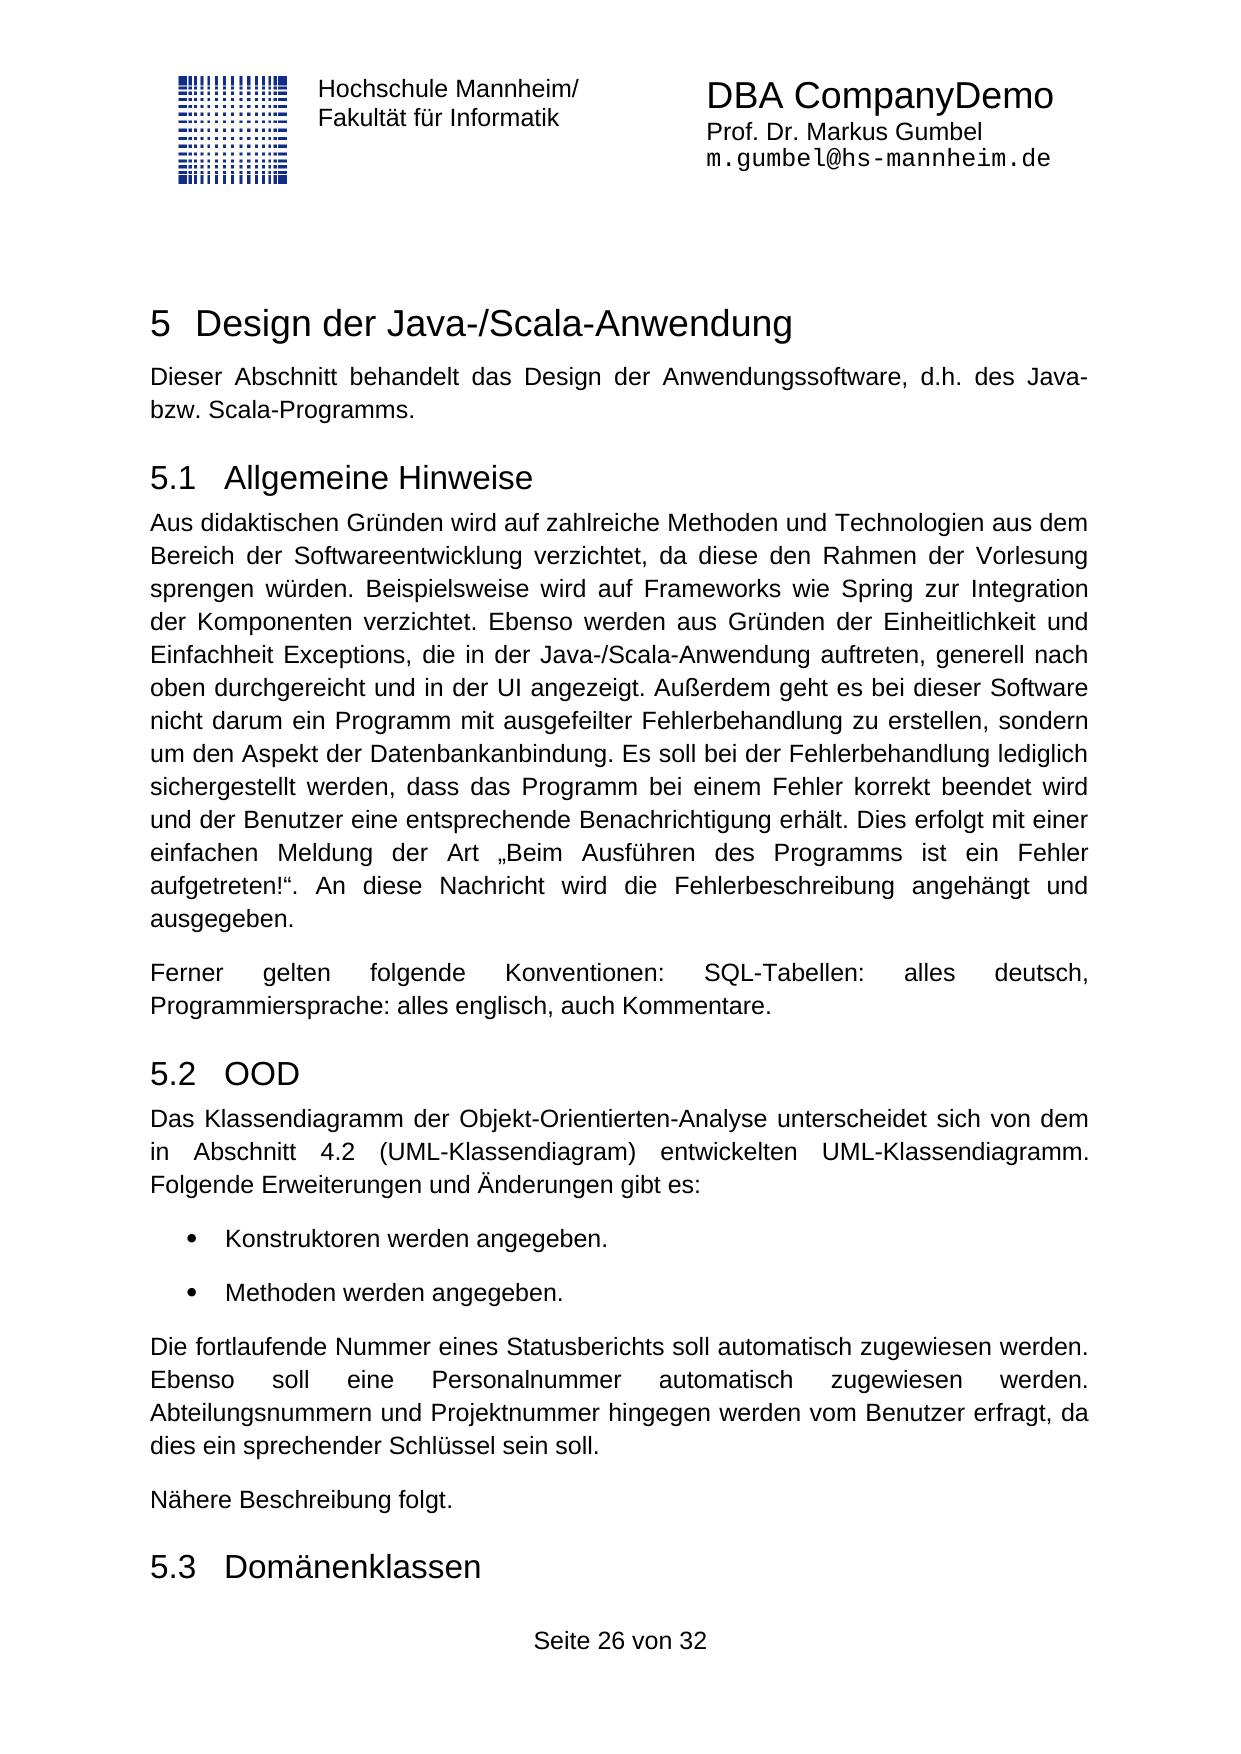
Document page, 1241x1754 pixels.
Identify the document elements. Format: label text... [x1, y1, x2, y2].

text Dieser Abschnitt behandelt das Design der Anwendungssoftware, d.h. des Java- bzw. Scala-Programms. [150, 362, 1090, 424]
subtitle OOD [150, 1054, 1090, 1092]
text Nähere Beschreibung folgt. [150, 1484, 1090, 1513]
text Aus didaktischen Gründen wird auf zahlreiche Methoden und Technologien aus dem Bereich der Softwareentwicklung verzichtet, da diese den Rahmen der Vorlesung sprengen würden. Beispielsweise wird auf Frameworks wie Spring zur Integration der Komponenten verzichtet. Ebenso werden aus Gründen der Einheitlichkeit und Einfachheit Exceptions, die in der Java-/Scala-Anwendung auftreten, generell nach oben durchgereicht und in der UI angezeigt. Außerdem geht es bei dieser Software nicht darum ein Programm mit ausgefeilter Fehlerbehandlung zu erstellen, sondern um den Aspekt der Datenbankanbindung. Es soll bei der Fehlerbehandlung lediglich sichergestellt werden, dass das Programm bei einem Fehler korrekt beendet wird und der Benutzer eine entsprechende Benachrichtigung erhält. Dies erfolgt mit einer einfachen Meldung der Art „Beim Ausführen des Programms ist ein Fehler aufgetreten!“. An diese Nachricht wird die Fehlerbeschreibung angehängt und ausgegeben. [150, 508, 1090, 933]
text Ferner gelten folgende Konventionen: SQL-Tabellen: alles deutsch, Programmiersprache: alles englisch, auch Kommentare. [150, 958, 1090, 1020]
subtitle Domänenklassen [150, 1547, 1090, 1586]
subtitle Allgemeine Hinweise [150, 458, 1090, 496]
text Die fortlaufende Nummer eines Statusberichts soll automatisch zugewiesen werden. Ebenso soll eine Personalnummer automatisch zugewiesen werden. Abteilungsnummern und Projektnummer hingegen werden vom Benutzer erfragt, da dies ein sprechender Schlüssel sein soll. [150, 1332, 1090, 1459]
list Konstruktoren werden angegeben. [187, 1224, 1090, 1253]
text Das Klassendiagramm der Objekt-Orientierten-Analyse unterscheidet sich von dem in Abschnitt 4.2 (UML-Klassendiagram) entwickelten UML-Klassendiagramm. Folgende Erweiterungen und Änderungen gibt es: [150, 1104, 1090, 1199]
list Methoden werden angegeben. [187, 1278, 1090, 1307]
picture [176, 73, 289, 185]
subtitle Design der Java-/Scala-Anwendung [150, 301, 1090, 344]
